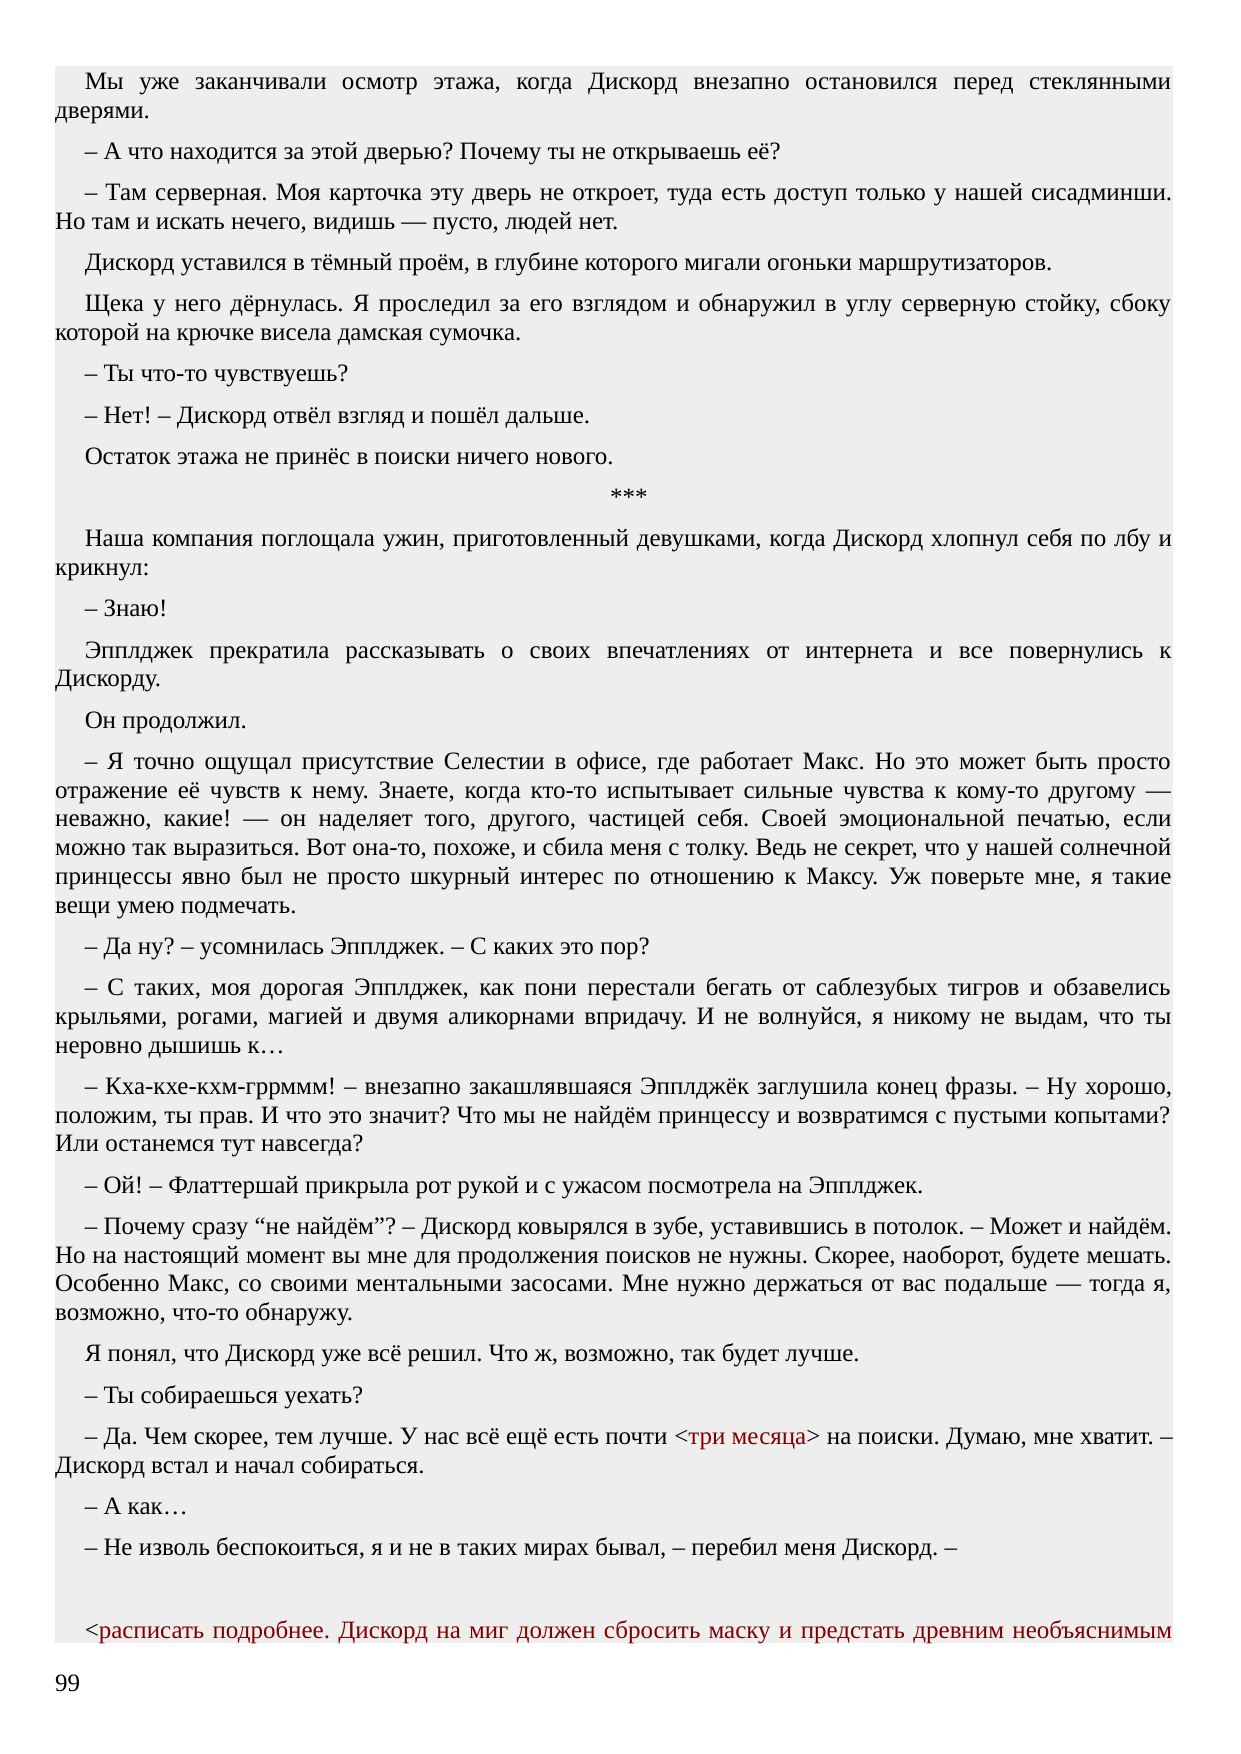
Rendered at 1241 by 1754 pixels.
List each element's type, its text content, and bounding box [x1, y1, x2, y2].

text Он продолжил. [55, 705, 1173, 733]
text – Знаю! [55, 593, 1173, 622]
text – Нет! – Дискорд отвёл взгляд и пошёл дальше. [55, 400, 1173, 428]
text – Почему сразу “не найдём”? – Дискорд ковырялся в зубе, уставившись в потолок. – Может и найдём. Но на настоящий момент вы мне для продолжения поисков не нужны. Скорее, наоборот, будете мешать. Особенно Макс, со своими ментальными засосами. Мне нужно держаться от вас подальше — тогда я, возможно, что-то обнаружу. [55, 1211, 1173, 1326]
text <расписать подробнее. Дискорд на миг должен сбросить маску и предстать древним необъяснимым [55, 1615, 1173, 1643]
text – Не изволь беспокоиться, я и не в таких мирах бывал, – перебил меня Дискорд. – [55, 1532, 1173, 1561]
text Щека у него дёрнулась. Я проследил за его взглядом и обнаружил в углу серверную стойку, сбоку которой на крючке висела дамская сумочка. [55, 288, 1173, 346]
text – Там серверная. Моя карточка эту дверь не откроет, туда есть доступ только у нашей сисадминши. Но там и искать нечего, видишь — пусто, людей нет. [55, 177, 1173, 235]
text – Кха-кхе-кхм-гррммм! – внезапно закашлявшаяся Эпплджёк заглушила конец фразы. – Ну хорошо, положим, ты прав. И что это значит? Что мы не найдём принцессу и возвратимся с пустыми копытами? Или останемся тут навсегда? [55, 1071, 1173, 1157]
text Дискорд уставился в тёмный проём, в глубине которого мигали огоньки маршрутизаторов. [55, 247, 1173, 276]
text – А как… [55, 1491, 1173, 1520]
text – Ой! – Флаттершай прикрыла рот рукой и с ужасом посмотрела на Эпплджек. [55, 1170, 1173, 1198]
text – Ты собираешься уехать? [55, 1380, 1173, 1408]
text – Да ну? – усомнилась Эпплджек. – С каких это пор? [55, 931, 1173, 960]
text – А что находится за этой дверью? Почему ты не открываешь её? [55, 136, 1173, 165]
text Остаток этажа не принёс в поиски ничего нового. [55, 441, 1173, 470]
text – Да. Чем скорее, тем лучше. У нас всё ещё есть почти <три месяца> на поиски. Думаю, мне хватит. – Дискорд встал и начал собираться. [55, 1421, 1173, 1478]
text *** [55, 482, 1173, 511]
text Наша компания поглощала ужин, приготовленный девушками, когда Дискорд хлопнул себя по лбу и крикнул: [55, 523, 1173, 581]
text – Я точно ощущал присутствие Селестии в офисе, где работает Макс. Но это может быть просто отражение её чувств к нему. Знаете, когда кто-то испытывает сильные чувства к кому-то другому — неважно, какие! — он наделяет того, другого, частицей себя. Своей эмоциональной печатью, если можно так выразиться. Вот она-то, похоже, и сбила меня с толку. Ведь не секрет, что у нашей солнечной принцессы явно был не просто шкурный интерес по отношению к Максу. Уж поверьте мне, я такие вещи умею подмечать. [55, 746, 1173, 918]
text Я понял, что Дискорд уже всё решил. Что ж, возможно, так будет лучше. [55, 1338, 1173, 1367]
text – Ты что-то чувствуешь? [55, 358, 1173, 387]
text Эпплджек прекратила рассказывать о своих впечатлениях от интернета и все повернулись к Дискорду. [55, 635, 1173, 692]
text Мы уже заканчивали осмотр этажа, когда Дискорд внезапно остановился перед стеклянными дверями. [55, 66, 1173, 123]
text – С таких, моя дорогая Эпплджек, как пони перестали бегать от саблезубых тигров и обзавелись крыльями, рогами, магией и двумя аликорнами впридачу. И не волнуйся, я никому не выдам, что ты неровно дышишь к… [55, 972, 1173, 1058]
